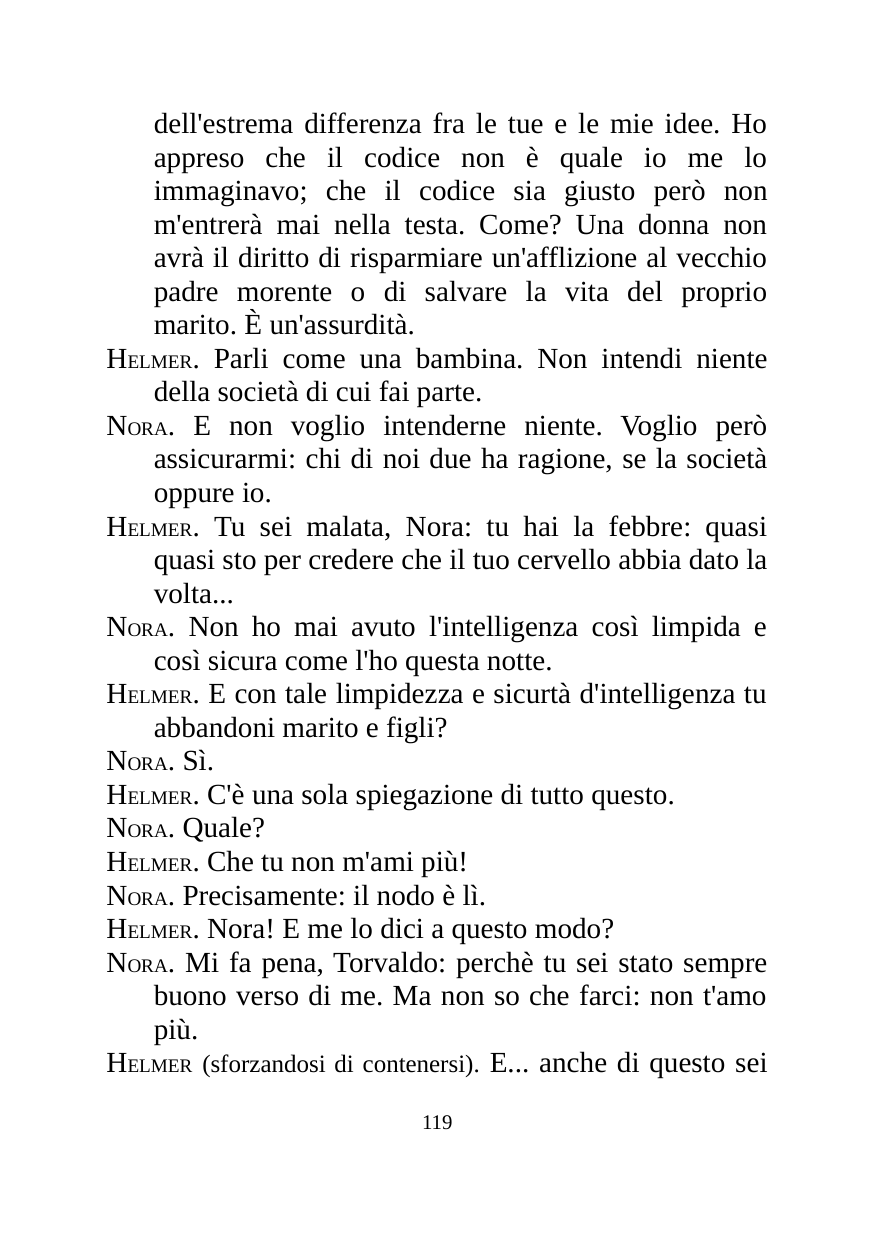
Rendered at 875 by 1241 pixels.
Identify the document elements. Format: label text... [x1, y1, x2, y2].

text Nora. Mi fa pena, Torvaldo: perchè tu sei stato sempre buono verso di me. Ma non so che farci: non t'amo più. [106, 945, 768, 1045]
text Nora. Non ho mai avuto l'intelligenza così limpida e così sicura come l'ho questa notte. [106, 609, 768, 676]
text Helmer (sforzandosi di contenersi). E... anche di questo sei [106, 1045, 768, 1079]
text dell'estrema differenza fra le tue e le mie idee. Ho appreso che il codice non è quale io me lo immaginavo; che il codice sia giusto però non m'entrerà mai nella testa. Come? Una donna non avrà il diritto di risparmiare un'afflizione al vecchio padre morente o di salvare la vita del proprio marito. È un'assurdità. [106, 106, 768, 341]
text Helmer. Nora! E me lo dici a questo modo? [106, 911, 768, 945]
text Nora. E non voglio intenderne niente. Voglio però assicurarmi: chi di noi due ha ragione, se la società oppure io. [106, 408, 768, 509]
text Helmer. Che tu non m'ami più! [106, 844, 768, 878]
text Helmer. C'è una sola spiegazione di tutto questo. [106, 777, 768, 811]
text Nora. Quale? [106, 811, 768, 844]
text Nora. Precisamente: il nodo è lì. [106, 878, 768, 911]
text Helmer. Tu sei malata, Nora: tu hai la febbre: quasi quasi sto per credere che il tuo cervello abbia dato la volta... [106, 509, 768, 609]
text Nora. Sì. [106, 743, 768, 777]
text Helmer. E con tale limpidezza e sicurtà d'intelligenza tu abbandoni marito e figli? [106, 676, 768, 743]
text Helmer. Parli come una bambina. Non intendi niente della società di cui fai parte. [106, 341, 768, 408]
